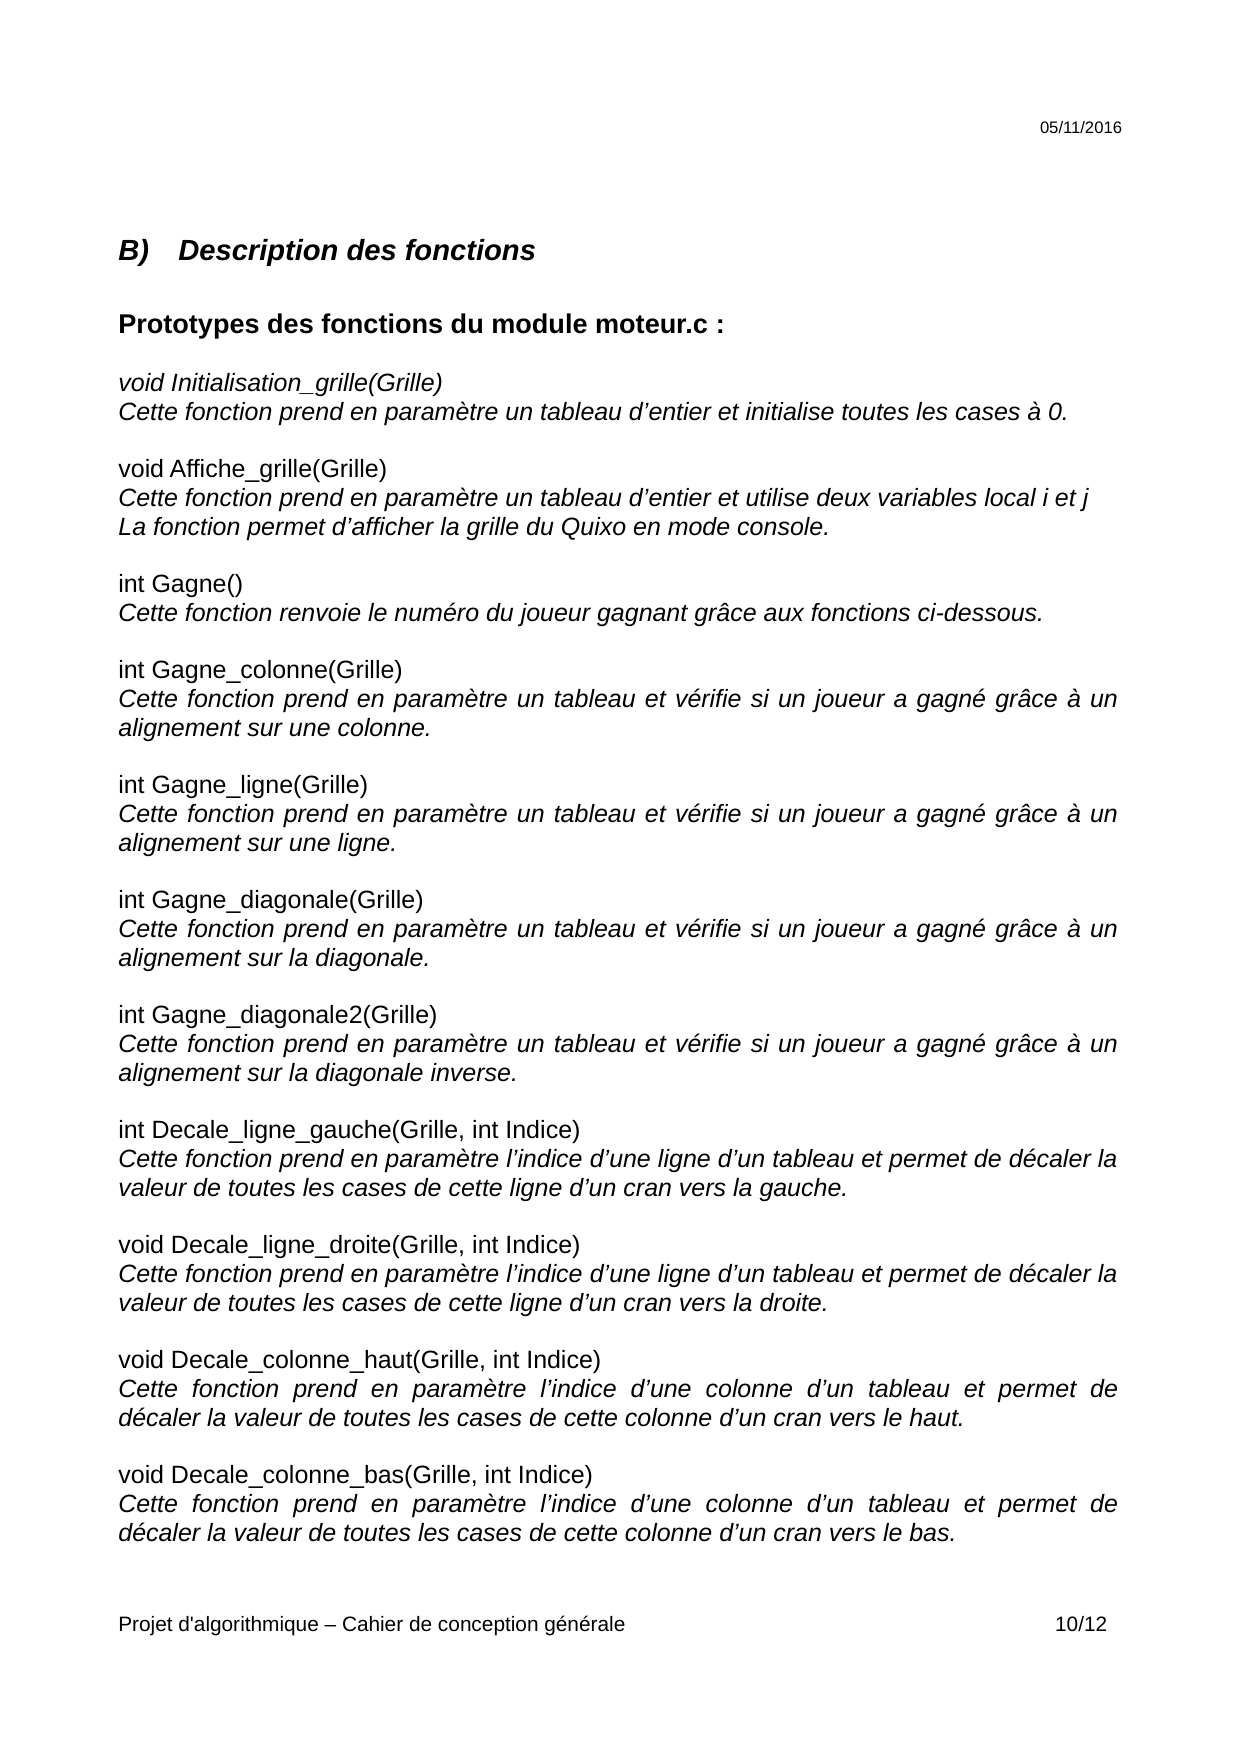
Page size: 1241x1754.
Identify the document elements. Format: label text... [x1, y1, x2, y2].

text Prototypes des fonctions du module moteur.c : [118, 308, 1122, 339]
text Cette fonction prend en paramètre un tableau d’entier et initialise toutes les cases à 0. [118, 397, 1122, 425]
text int Gagne_colonne(Grille) [118, 655, 1122, 684]
text Cette fonction prend en paramètre l’indice d’une colonne d’un tableau et permet de décaler la valeur de toutes les cases de cette colonne d’un cran vers le haut. [118, 1374, 1122, 1432]
text int Decale_ligne_gauche(Grille, int Indice) [118, 1115, 1122, 1144]
text Cette fonction prend en paramètre l’indice d’une colonne d’un tableau et permet de décaler la valeur de toutes les cases de cette colonne d’un cran vers le bas. [118, 1489, 1122, 1547]
text void Decale_colonne_bas(Grille, int Indice) [118, 1460, 1122, 1489]
text Cette fonction prend en paramètre un tableau et vérifie si un joueur a gagné grâce à un alignement sur une colonne. [118, 684, 1122, 742]
text Cette fonction prend en paramètre un tableau d’entier et utilise deux variables local i et j [118, 483, 1122, 512]
text void Initialisation_grille(Grille) [118, 368, 1122, 397]
text int Gagne_diagonale2(Grille) [118, 1000, 1122, 1029]
text int Gagne_ligne(Grille) [118, 770, 1122, 799]
text void Affiche_grille(Grille) [118, 454, 1122, 483]
text int Gagne() [118, 569, 1122, 598]
text Cette fonction prend en paramètre un tableau et vérifie si un joueur a gagné grâce à un alignement sur une ligne. [118, 799, 1122, 857]
text Cette fonction renvoie le numéro du joueur gagnant grâce aux fonctions ci-dessous. [118, 598, 1122, 627]
text void Decale_ligne_droite(Grille, int Indice) [118, 1230, 1122, 1259]
text Cette fonction prend en paramètre l’indice d’une ligne d’un tableau et permet de décaler la valeur de toutes les cases de cette ligne d’un cran vers la gauche. [118, 1144, 1122, 1202]
text Cette fonction prend en paramètre un tableau et vérifie si un joueur a gagné grâce à un alignement sur la diagonale. [118, 914, 1122, 972]
text int Gagne_diagonale(Grille) [118, 885, 1122, 914]
text Cette fonction prend en paramètre l’indice d’une ligne d’un tableau et permet de décaler la valeur de toutes les cases de cette ligne d’un cran vers la droite. [118, 1259, 1122, 1317]
text Cette fonction prend en paramètre un tableau et vérifie si un joueur a gagné grâce à un alignement sur la diagonale inverse. [118, 1029, 1122, 1087]
text La fonction permet d’afficher la grille du Quixo en mode console. [118, 512, 1122, 540]
text void Decale_colonne_haut(Grille, int Indice) [118, 1345, 1122, 1374]
subtitle Description des fonctions [118, 233, 1122, 267]
